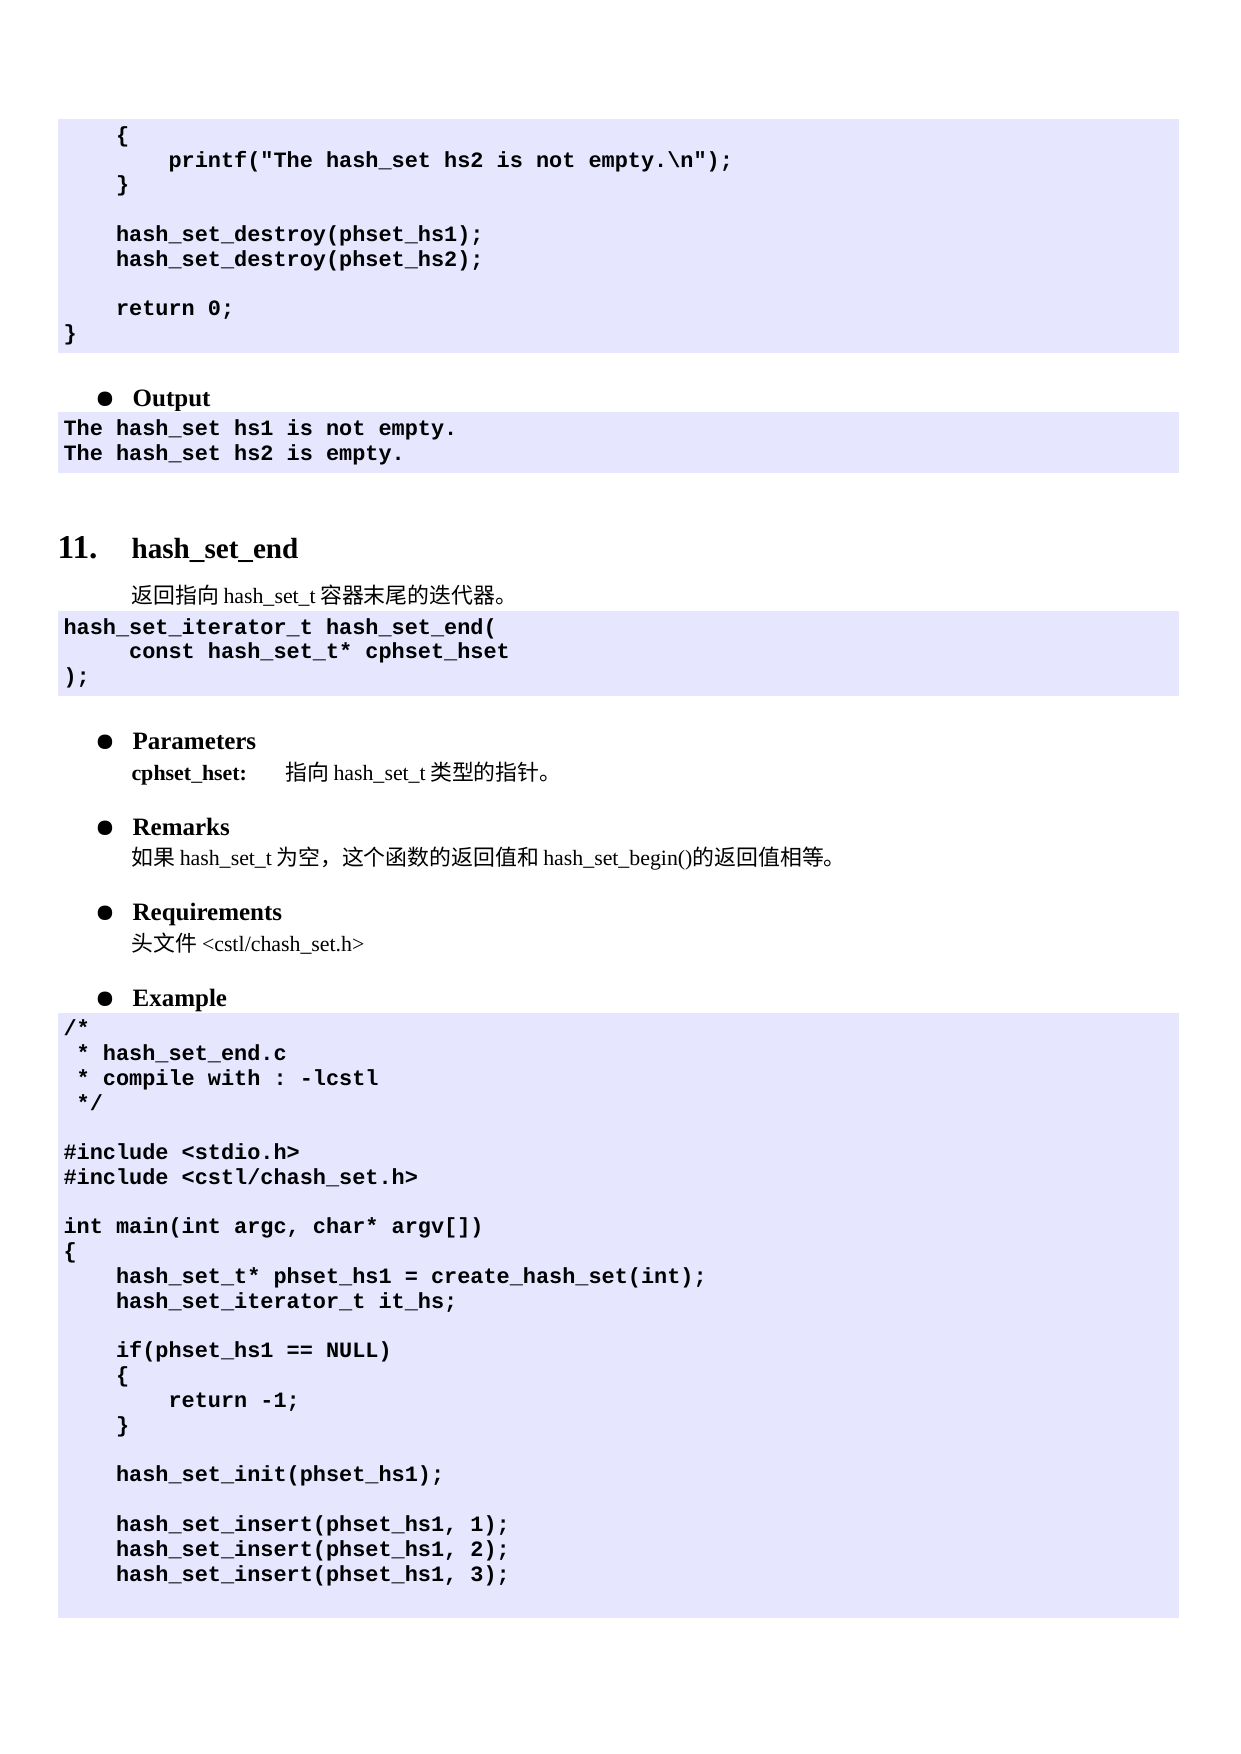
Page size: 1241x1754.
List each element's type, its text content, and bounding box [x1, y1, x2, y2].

list Remarks [95, 812, 1179, 840]
list Requirements [95, 897, 1179, 926]
table_header The hash_set hs1 is not empty. The hash_set hs2 is empty. [58, 412, 1179, 473]
table_header /* * hash_set_end.c * compile with : -lcstl */ #include <stdio.h> #include <cstl/chash_set.h> int main(int argc, char* argv[]) { hash_set_t* phset_hs1 = create_hash_set(int); hash_set_iterator_t it_hs; if(phset_hs1 == NULL) { return -1; } hash_set_init(phset_hs1); hash_set_insert(phset_hs1, 1); hash_set_insert(phset_hs1, 2); hash_set_insert(phset_hs1, 3); [58, 1013, 1179, 1618]
text 返回指向hash_set_t容器末尾的迭代器。 [57, 578, 1179, 610]
text cphset_hset: 指向hash_set_t类型的指针。 [57, 755, 1179, 786]
subtitle hash_set_end [57, 527, 1179, 566]
list Output [95, 383, 1179, 411]
table_header { printf("The hash_set hs2 is not empty.\n"); } hash_set_destroy(phset_hs1); hash_set_destroy(phset_hs2); return 0; } [58, 119, 1179, 353]
table_header hash_set_iterator_t hash_set_end( const hash_set_t* cphset_hset ); [58, 611, 1179, 696]
list Example [95, 983, 1179, 1012]
text 如果hash_set_t为空，这个函数的返回值和hash_set_begin()的返回值相等。 [57, 840, 1179, 872]
text 头文件 <cstl/chash_set.h> [57, 926, 1179, 958]
list Parameters [95, 726, 1179, 755]
